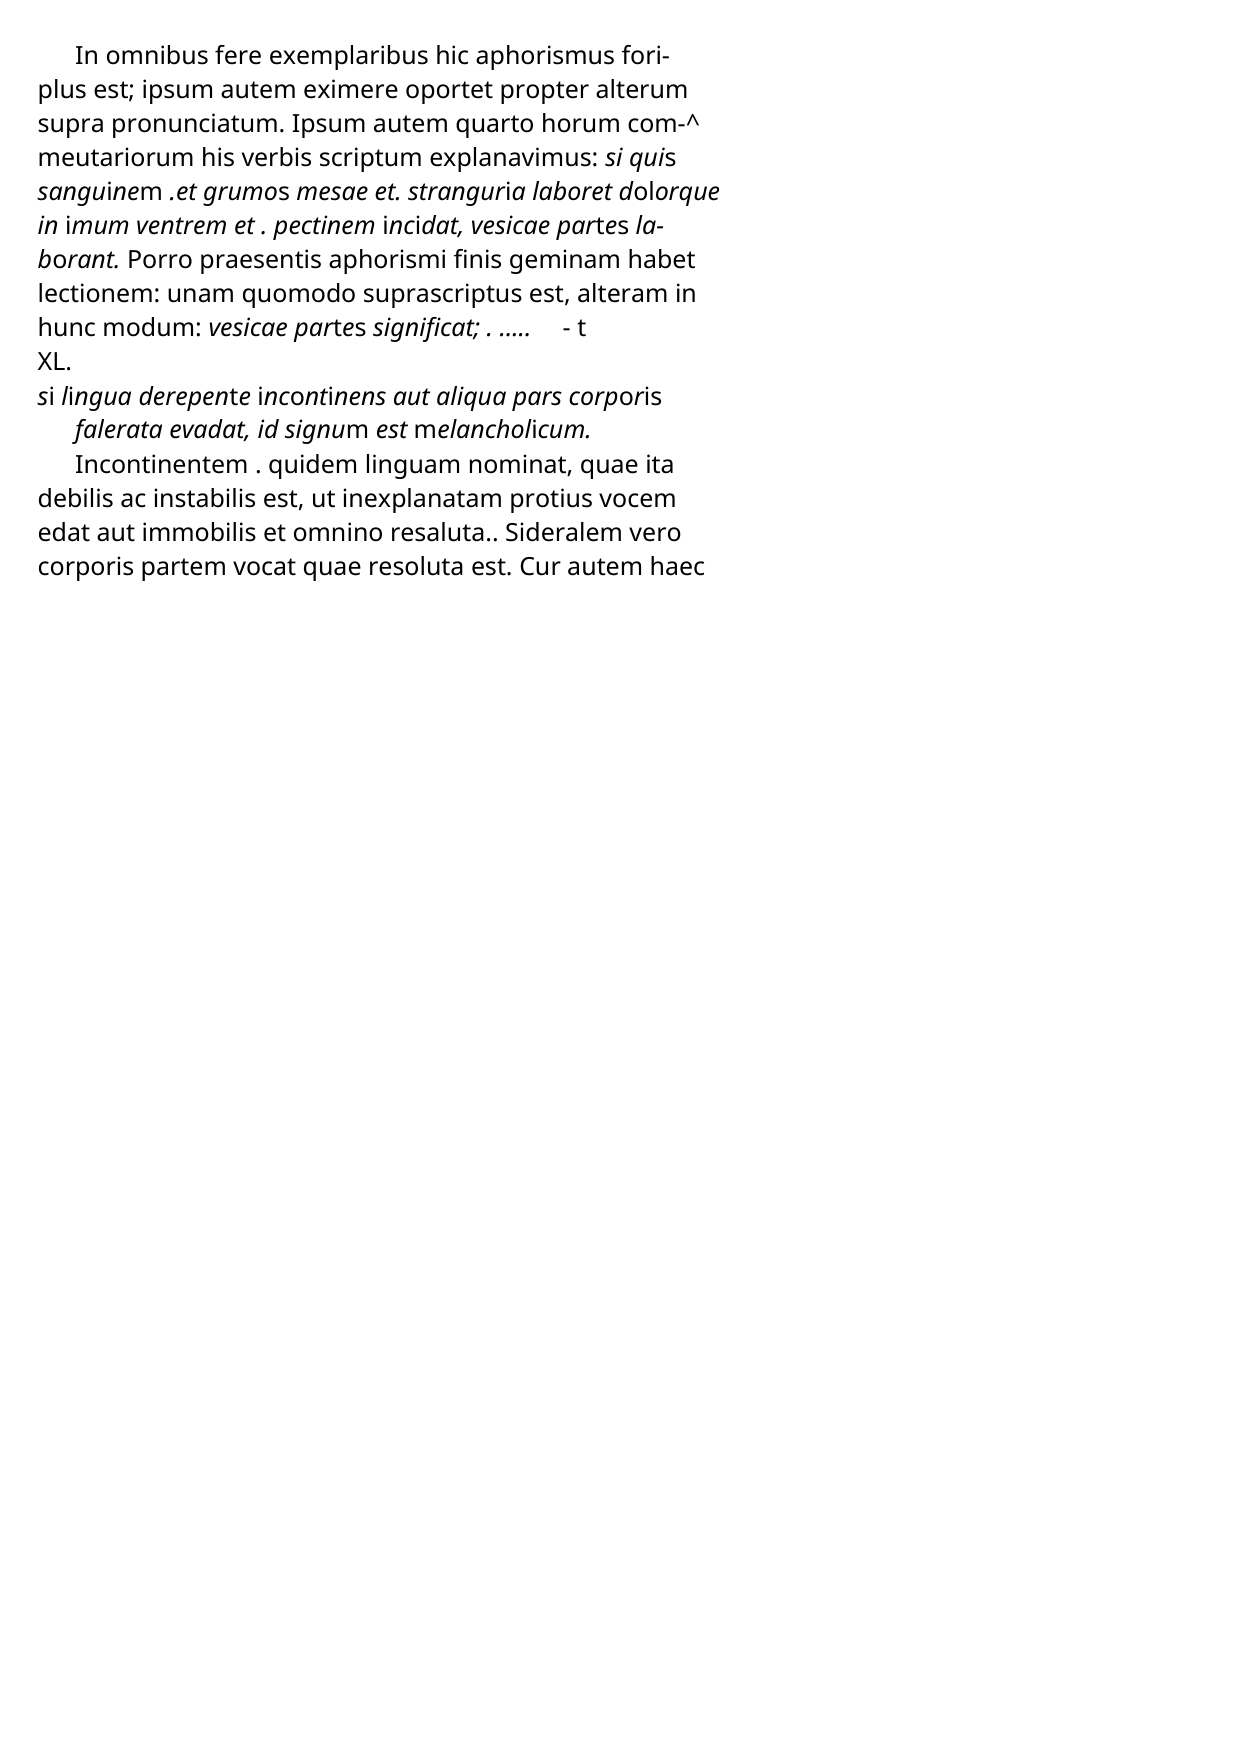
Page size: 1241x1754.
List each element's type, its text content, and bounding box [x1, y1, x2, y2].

text XL. [37, 344, 1203, 378]
text si lingua derepente incontinens aut aliqua pars corporis falerata evadat, id signum est melancholicum. [37, 378, 1203, 446]
text Incontinentem . quidem linguam nominat, quae ita debilis ac instabilis est, ut inexplanatam protius vocem edat aut immobilis et omnino resaluta.. Sideralem vero corporis partem vocat quae resoluta est. Cur autem haec [37, 446, 1203, 582]
text In omnibus fere exemplaribus hic aphorismus fori- plus est; ipsum autem eximere oportet propter alterum supra pronunciatum. Ipsum autem quarto horum com-^ meutariorum his verbis scriptum explanavimus: si quis sanguinem .et grumos mesae et. stranguria laboret dolorque in imum ventrem et . pectinem incidat, vesicae partes la- borant. Porro praesentis aphorismi finis geminam habet lectionem: unam quomodo suprascriptus est, alteram in hunc modum: vesicae partes significat; . ..... - t [37, 37, 1203, 344]
